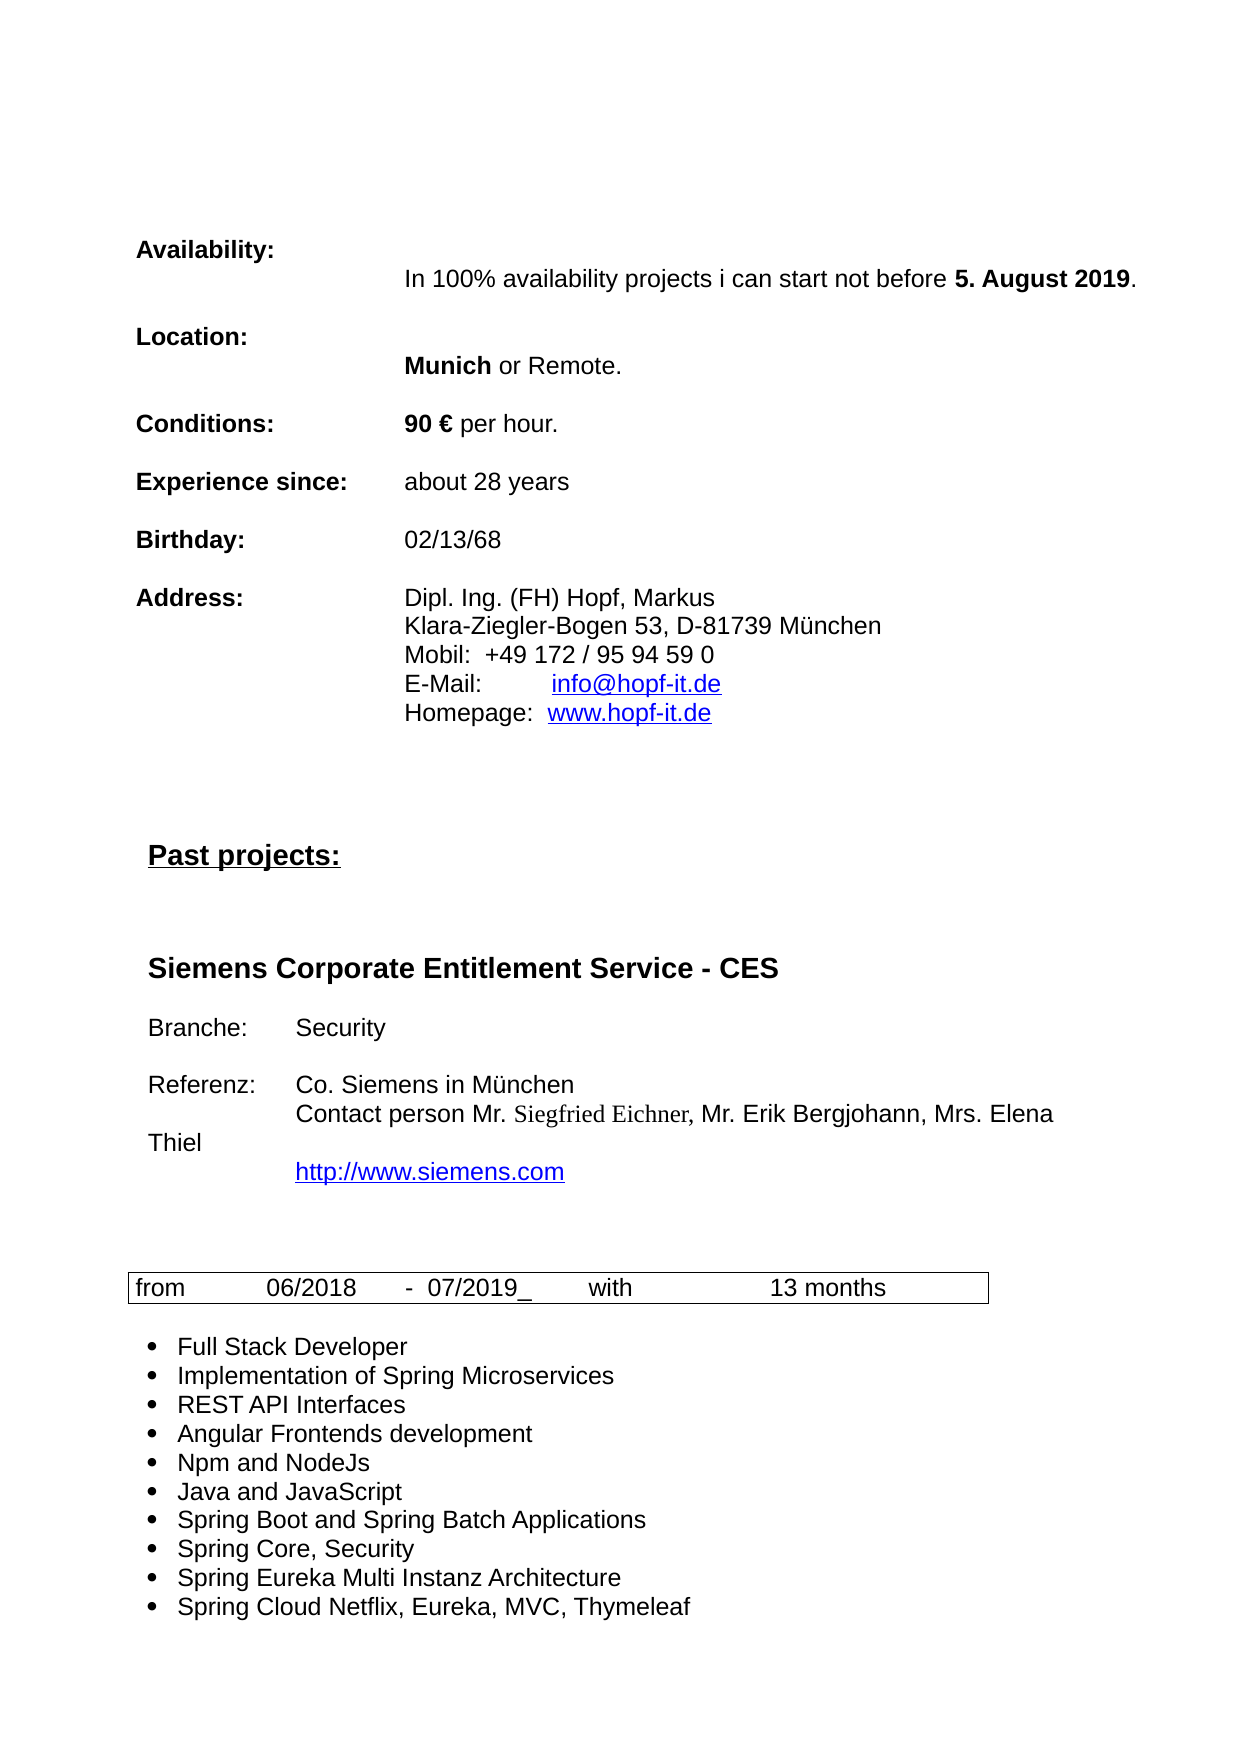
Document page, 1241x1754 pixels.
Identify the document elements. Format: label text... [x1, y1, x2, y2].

table_cell Address: [136, 583, 404, 755]
subtitle Siemens Corporate Entitlement Service - CES [148, 951, 1104, 984]
table_cell [136, 148, 404, 235]
list Java and JavaScript [148, 1476, 1104, 1505]
table_cell Dipl. Ing. (FH) Hopf, Markus Klara-Ziegler-Bogen 53, D-81739 München Mobil: +49 172 / 95 94 59 0 E-Mail: info@hopf-it.de Homepage: www.hopf-it.de [404, 583, 1209, 755]
table_header with [581, 1273, 762, 1302]
list Full Stack Developer [148, 1332, 1104, 1361]
list Angular Frontends development [148, 1419, 1104, 1448]
table_cell about 28 years [404, 467, 1209, 525]
table_cell In 100% availability projects i can start not before 5. August 2019. [404, 235, 1209, 322]
text Referenz: Co. Siemens in München [148, 1071, 1104, 1099]
list Npm and NodeJs [148, 1448, 1104, 1476]
text Branche: Security [148, 1013, 1104, 1042]
list REST API Interfaces [148, 1390, 1104, 1419]
table_cell Experience since: [136, 467, 404, 525]
text Contact person Mr. Siegfried Eichner, Mr. Erik Bergjohann, Mrs. Elena Thiel [148, 1099, 1104, 1157]
table_header 06/2018 [259, 1273, 398, 1302]
table_header 13 months [762, 1273, 988, 1302]
table_cell [404, 148, 1209, 235]
text http://www.siemens.com [221, 1157, 1104, 1186]
table_cell 13.02.68 [404, 525, 1209, 583]
subtitle Past projects: [148, 838, 1104, 871]
table_cell Conditions: [136, 409, 404, 467]
table_header - [398, 1273, 420, 1302]
table_cell Location: [136, 322, 404, 409]
table_cell Availability: [136, 235, 404, 322]
list Spring Cloud Netflix, Eureka, MVC, Thymeleaf [148, 1592, 1104, 1621]
list Implementation of Spring Microservices [148, 1361, 1104, 1390]
table_header 07/2019_ [420, 1273, 581, 1302]
table_cell Birthday: [136, 525, 404, 583]
list Spring Eureka Multi Instanz Architecture [148, 1563, 1104, 1592]
table_cell 90 € per hour. [404, 409, 1209, 467]
table_cell Munich or Remote. [404, 322, 1209, 409]
list Spring Core, Security [148, 1534, 1104, 1563]
table_header from [129, 1273, 259, 1302]
list Spring Boot and Spring Batch Applications [148, 1505, 1104, 1534]
